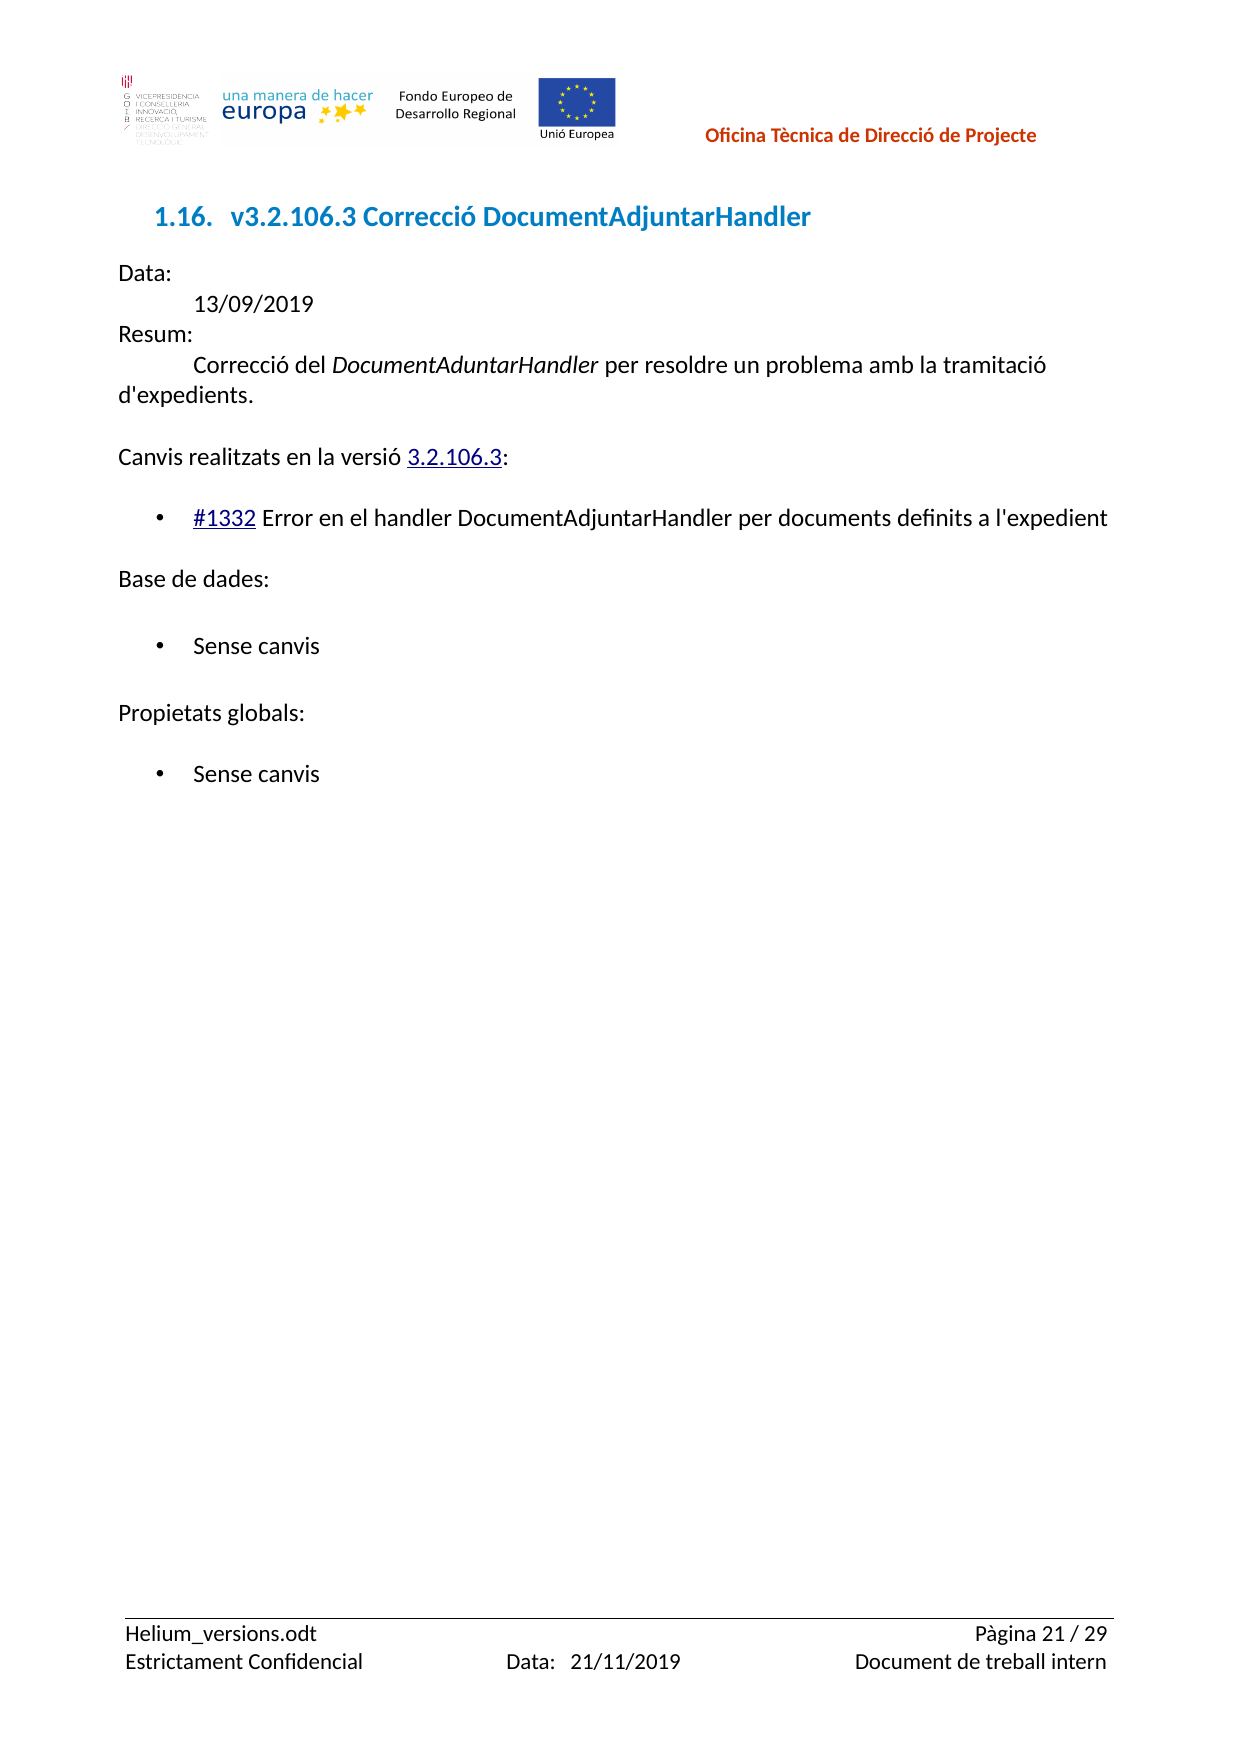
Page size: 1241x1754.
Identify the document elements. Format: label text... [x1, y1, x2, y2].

text Base de dades: [118, 563, 1122, 593]
text Data: [118, 258, 1122, 288]
list Sense canvis [156, 758, 1122, 788]
text Propietats globals: [118, 697, 1122, 727]
subtitle v3.2.106.3 Correcció DocumentAdjuntarHandler [153, 198, 1122, 234]
picture [118, 73, 213, 147]
list #1332 Error en el handler DocumentAdjuntarHandler per documents definits a l'expedient [156, 502, 1122, 532]
text Canvis realitzats en la versió 3.2.106.3: [118, 441, 1122, 471]
text 13/09/2019 [118, 288, 1122, 319]
text Correcció del DocumentAduntarHandler per resoldre un problema amb la tramitació d'expedients. [118, 349, 1122, 410]
list Sense canvis [156, 630, 1122, 660]
picture [219, 73, 621, 147]
text Resum: [118, 319, 1122, 349]
